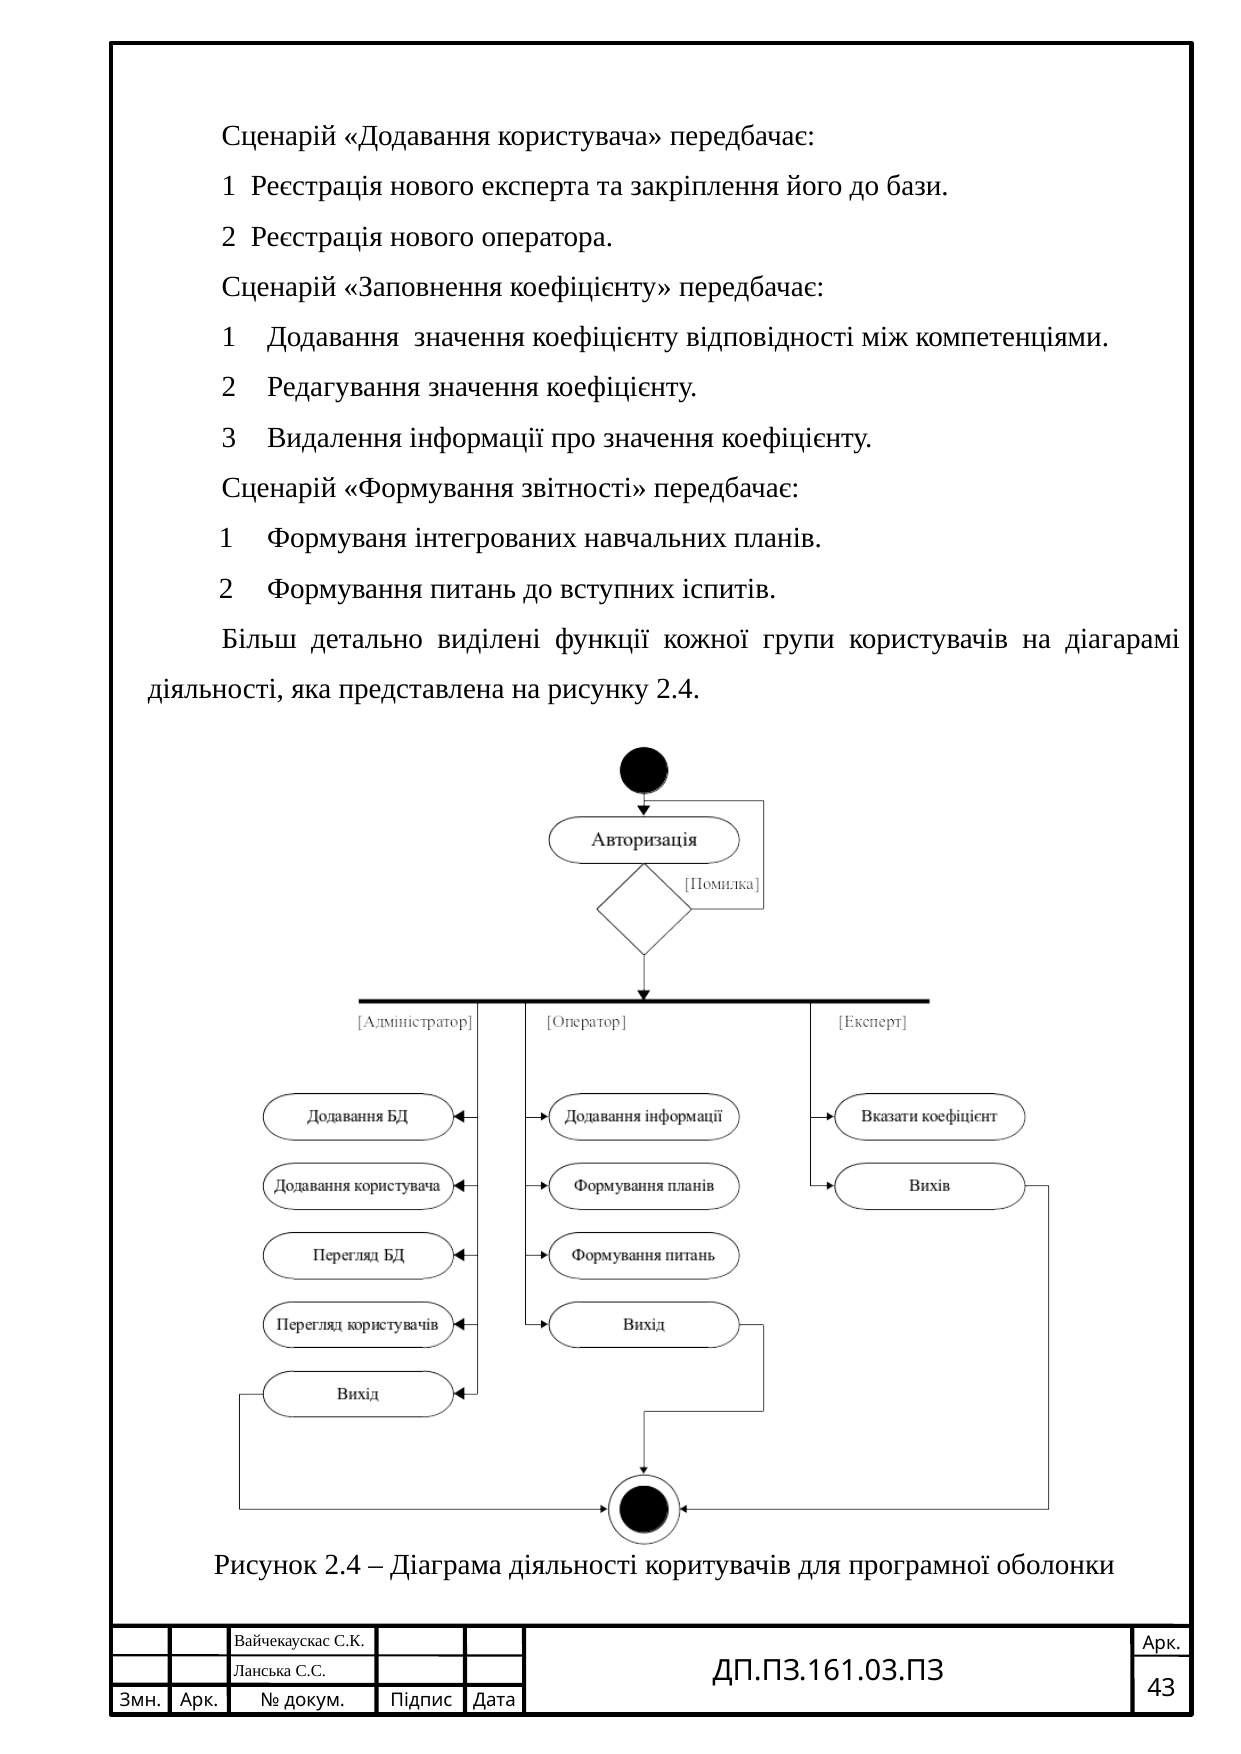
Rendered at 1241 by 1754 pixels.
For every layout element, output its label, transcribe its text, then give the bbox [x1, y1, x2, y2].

text Рисунок 2.4 – Діаграма діяльності коритувачів для програмної оболонки [148, 722, 1181, 1581]
text 2 Реєстрація нового оператора. [148, 219, 1181, 252]
picture [215, 743, 1120, 1548]
text Сценарій «Формування звітності» передбачає: [148, 470, 1181, 504]
text Більш детально виділені функції кожної групи користувачів на діагарамі діяльності, яка представлена на рисунку 2.4. [148, 621, 1181, 705]
text Сценарій «Заповнення коефіцієнту» передбачає: [148, 269, 1181, 302]
text 2 Редагування значення коефіцієнту. [148, 369, 1181, 403]
text 1 Реєстрація нового експерта та закріплення його до бази. [148, 168, 1181, 202]
text Сценарій «Додавання користувача» передбачає: [148, 118, 1181, 152]
list Формування питань до вступних іспитів. [148, 571, 1181, 604]
list Формуваня інтегрованих навчальних планів. [148, 521, 1181, 554]
text 1 Додавання значення коефіцієнту відповідності між компетенціями. [148, 319, 1181, 353]
text 3 Видалення інформації про значення коефіцієнту. [148, 420, 1181, 453]
